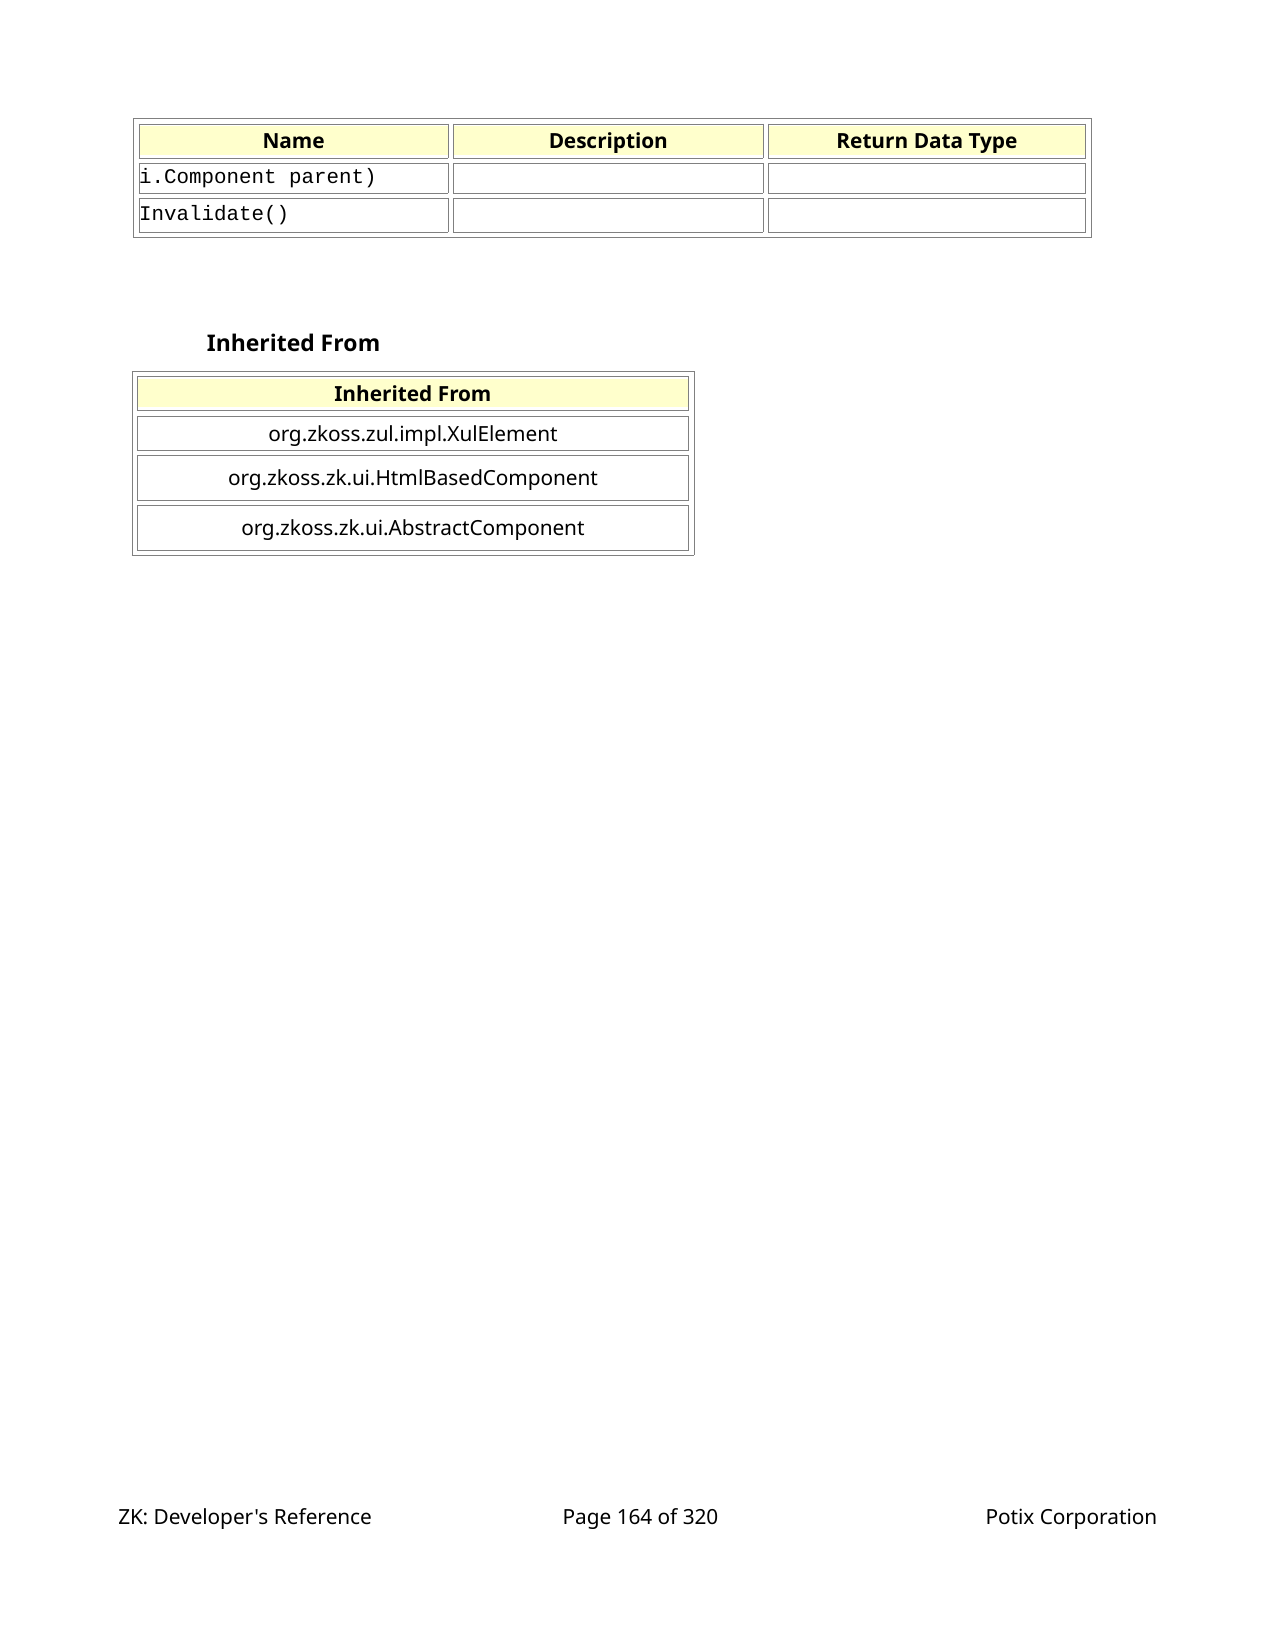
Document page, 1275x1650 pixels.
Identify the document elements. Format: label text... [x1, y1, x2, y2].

table_cell Invalidate() [136, 193, 451, 232]
table_cell [766, 193, 1088, 232]
table_cell [451, 158, 766, 192]
subtitle Inherited From [207, 327, 1157, 358]
table_cell org.zkoss.zul.impl.XulElement [134, 410, 691, 450]
table_header Return Data Type [766, 119, 1088, 158]
table_cell [451, 193, 766, 232]
table_header Name [136, 119, 451, 158]
table_header Inherited From [134, 372, 691, 410]
table_cell org.zkoss.zk.ui.HtmlBasedComponent [134, 450, 691, 500]
table_cell [769, 199, 1085, 232]
table_header Description [451, 119, 766, 158]
table_cell [766, 158, 1088, 192]
table_cell i.Component parent) [136, 158, 451, 192]
table_cell org.zkoss.zk.ui.AbstractComponent [134, 500, 691, 549]
table_cell [454, 199, 763, 232]
